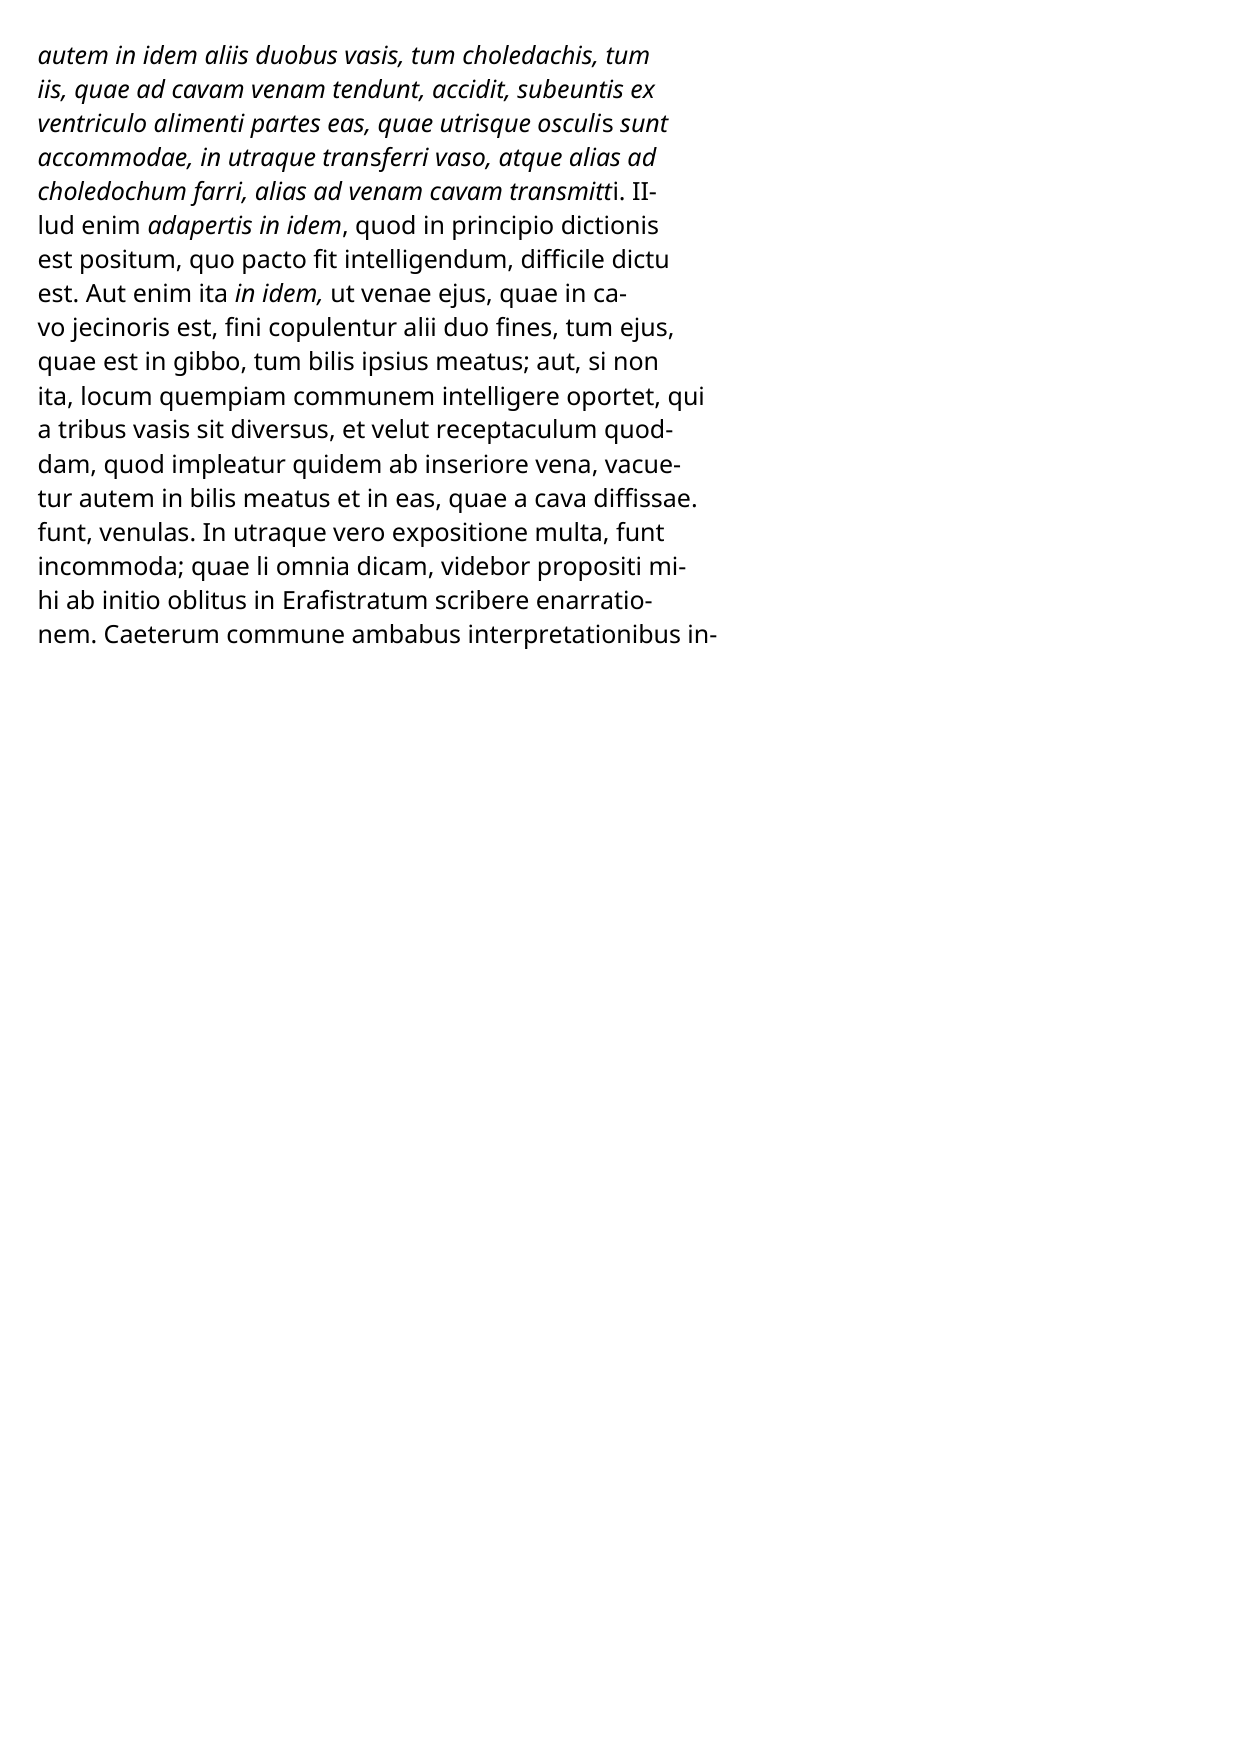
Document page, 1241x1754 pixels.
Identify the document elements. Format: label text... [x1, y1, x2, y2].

text autem in idem aliis duobus vasis, tum choledachis, tum iis, quae ad cavam venam tendunt, accidit, subeuntis ex ventriculo alimenti partes eas, quae utrisque osculis sunt accommodae, in utraque transferri vaso, atque alias ad choledochum farri, alias ad venam cavam transmitti. II- lud enim adapertis in idem, quod in principio dictionis est positum, quo pacto fit intelligendum, difficile dictu est. Aut enim ita in idem, ut venae ejus, quae in ca- vo jecinoris est, fini copulentur alii duo fines, tum ejus, quae est in gibbo, tum bilis ipsius meatus; aut, si non ita, locum quempiam communem intelligere oportet, qui a tribus vasis sit diversus, et velut receptaculum quod- dam, quod impleatur quidem ab inseriore vena, vacue- tur autem in bilis meatus et in eas, quae a cava diffissae. funt, venulas. In utraque vero expositione multa, funt incommoda; quae li omnia dicam, videbor propositi mi- hi ab initio oblitus in Erafistratum scribere enarratio- nem. Caeterum commune ambabus interpretationibus in- [37, 37, 1203, 651]
